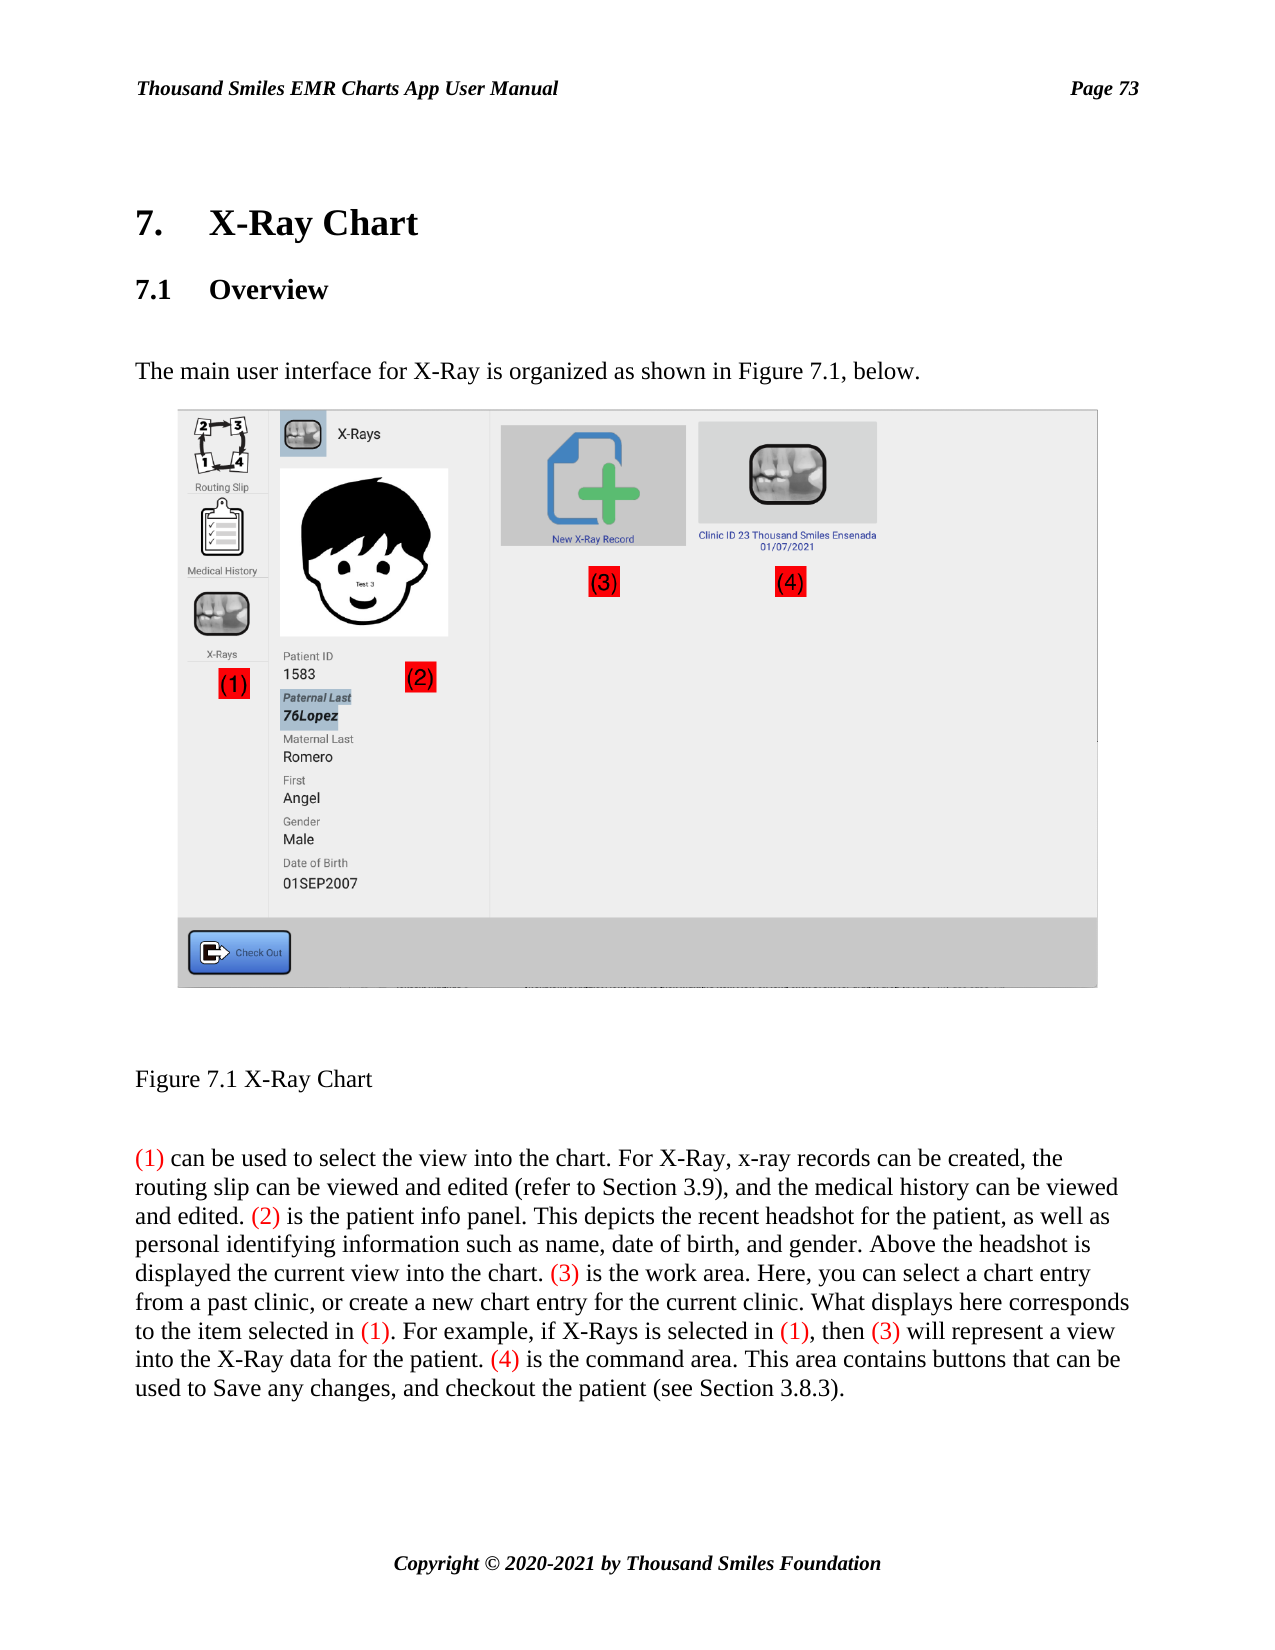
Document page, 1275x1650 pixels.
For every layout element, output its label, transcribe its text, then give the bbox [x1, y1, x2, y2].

subtitle X-Ray Chart [135, 200, 1140, 243]
subtitle Overview [135, 272, 1140, 306]
picture [177, 409, 1098, 988]
text (1) can be used to select the view into the chart. For X-Ray, x-ray records can be created, the routing slip can be viewed and edited (refer to Section 3.9), and the medical history can be viewed and edited. (2) is the patient info panel. This depicts the recent headshot for the patient, as well as personal identifying information such as name, date of birth, and gender. Above the headshot is displayed the current view into the chart. (3) is the work area. Here, you can select a chart entry from a past clinic, or create a new chart entry for the current clinic. What displays here corresponds to the item selected in (1). For example, if X-Rays is selected in (1), then (3) will represent a view into the X-Ray data for the patient. (4) is the command area. This area contains buttons that can be used to Save any changes, and checkout the patient (see Section 3.8.3). [135, 1143, 1140, 1402]
text Figure 7.1 X-Ray Chart [135, 1064, 1140, 1093]
text The main user interface for X-Ray is organized as shown in Figure 7.1, below. [135, 356, 1140, 384]
